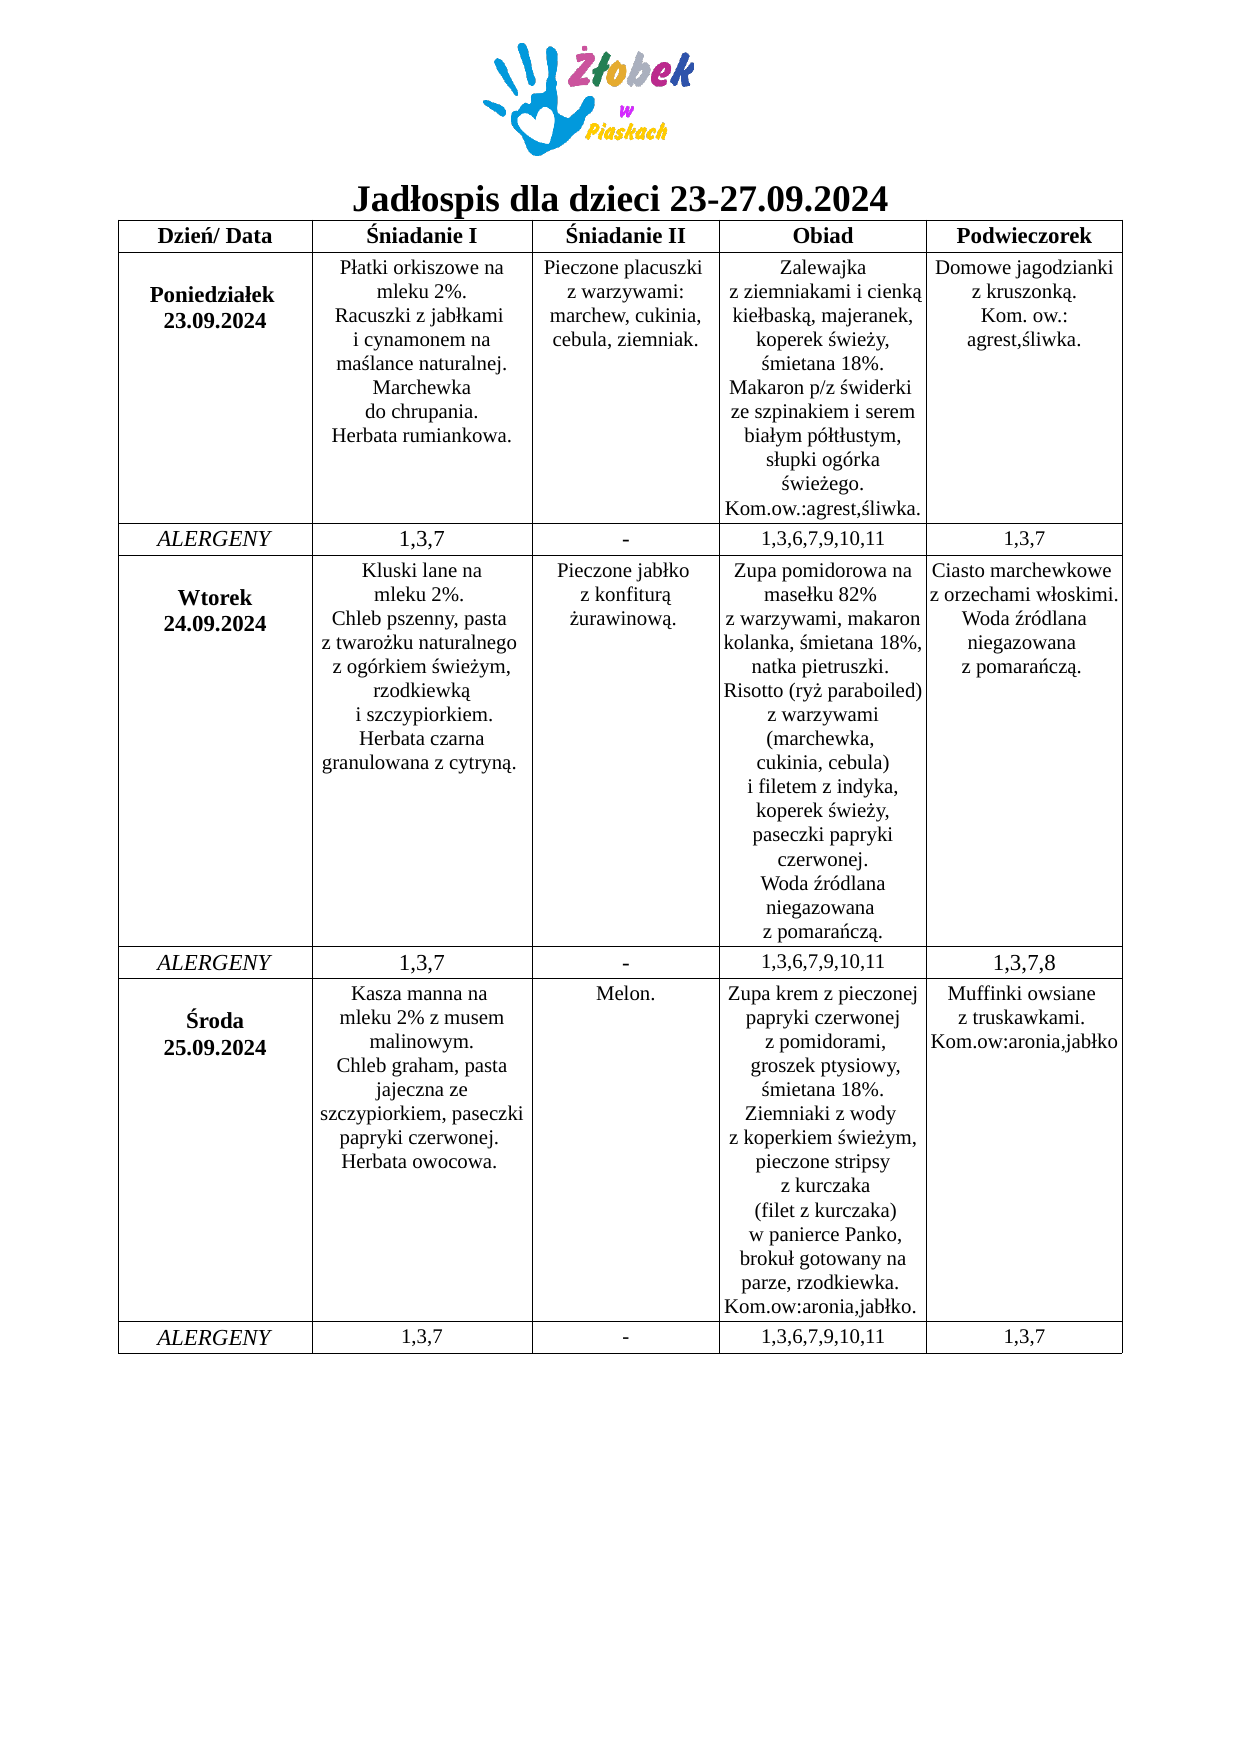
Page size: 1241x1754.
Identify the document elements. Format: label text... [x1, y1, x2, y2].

table_cell 1,3,7 [313, 524, 532, 555]
table_header Śniadanie I [313, 221, 532, 252]
table_cell 1,3,7 [927, 1322, 1122, 1353]
table_cell Zupa krem z pieczonej papryki czerwonej z pomidorami, groszek ptysiowy, śmietana 18%. Ziemniaki z wody z koperkiem świeżym, pieczone stripsy z kurczaka (filet z kurczaka) w panierce Panko, brokuł gotowany na parze, rzodkiewka. Kom.ow:aronia,jabłko. [720, 979, 926, 1321]
table_cell 1,3,7 [313, 1322, 532, 1353]
table_cell Wtorek 24.09.2024 [119, 556, 312, 946]
table_cell Pieczone placuszki z warzywami: marchew, cukinia, cebula, ziemniak. [533, 253, 719, 522]
table_cell 1,3,7 [927, 524, 1122, 555]
table_cell Zupa pomidorowa na masełku 82% z warzywami, makaron kolanka, śmietana 18%, natka pietruszki. Risotto (ryż paraboiled) z warzywami (marchewka, cukinia, cebula) i filetem z indyka, koperek świeży, paseczki papryki czerwonej. Woda źródlana niegazowana z pomarańczą. [720, 556, 926, 946]
table_cell Pieczone jabłko z konfiturą żurawinową. [533, 556, 719, 946]
table_cell ALERGENY [119, 1322, 312, 1353]
table_cell Ciasto marchewkowe z orzechami włoskimi. Woda źródlana niegazowana z pomarańczą. [927, 556, 1122, 946]
table_cell Muffinki owsiane z truskawkami. Kom.ow:aronia,jabłko [927, 979, 1122, 1321]
table_cell - [533, 524, 719, 555]
table_cell Kluski lane na mleku 2%. Chleb pszenny, pasta z twarożku naturalnego z ogórkiem świeżym, rzodkiewką i szczypiorkiem. Herbata czarna granulowana z cytryną. [313, 556, 532, 946]
table_cell Zalewajka z ziemniakami i cienką kiełbaską, majeranek, koperek świeży, śmietana 18%. Makaron p/z świderki ze szpinakiem i serem białym półtłustym, słupki ogórka świeżego. Kom.ow.:agrest,śliwka. [720, 253, 926, 522]
table_cell Poniedziałek 23.09.2024 [119, 253, 312, 522]
table_cell Płatki orkiszowe na mleku 2%. Racuszki z jabłkami i cynamonem na maślance naturalnej. Marchewka do chrupania. Herbata rumiankowa. [313, 253, 532, 522]
picture [518, 108, 554, 143]
text Jadłospis dla dzieci 23-27.09.2024 [118, 176, 1122, 219]
table_cell 1,3,7 [313, 947, 532, 978]
table_header Podwieczorek [927, 221, 1122, 252]
table_cell ALERGENY [119, 947, 312, 978]
table_cell - [533, 947, 719, 978]
table_cell Kasza manna na mleku 2% z musem malinowym. Chleb graham, pasta jajeczna ze szczypiorkiem, paseczki papryki czerwonej. Herbata owocowa. [313, 979, 532, 1321]
table_cell Melon. [533, 979, 719, 1321]
table_header Dzień/ Data [119, 221, 312, 252]
table_cell 1,3,6,7,9,10,11 [720, 1322, 926, 1353]
table_header Śniadanie II [533, 221, 719, 252]
picture [483, 43, 694, 156]
table_cell 1,3,7,8 [927, 947, 1122, 978]
table_cell 1,3,6,7,9,10,11 [720, 524, 926, 555]
table_cell ALERGENY [119, 524, 312, 555]
table_cell - [533, 1322, 719, 1353]
table_header Obiad [720, 221, 926, 252]
table_cell Domowe jagodzianki z kruszonką. Kom. ow.: agrest,śliwka. [927, 253, 1122, 522]
table_cell Środa 25.09.2024 [119, 979, 312, 1321]
table_cell 1,3,6,7,9,10,11 [720, 947, 926, 978]
